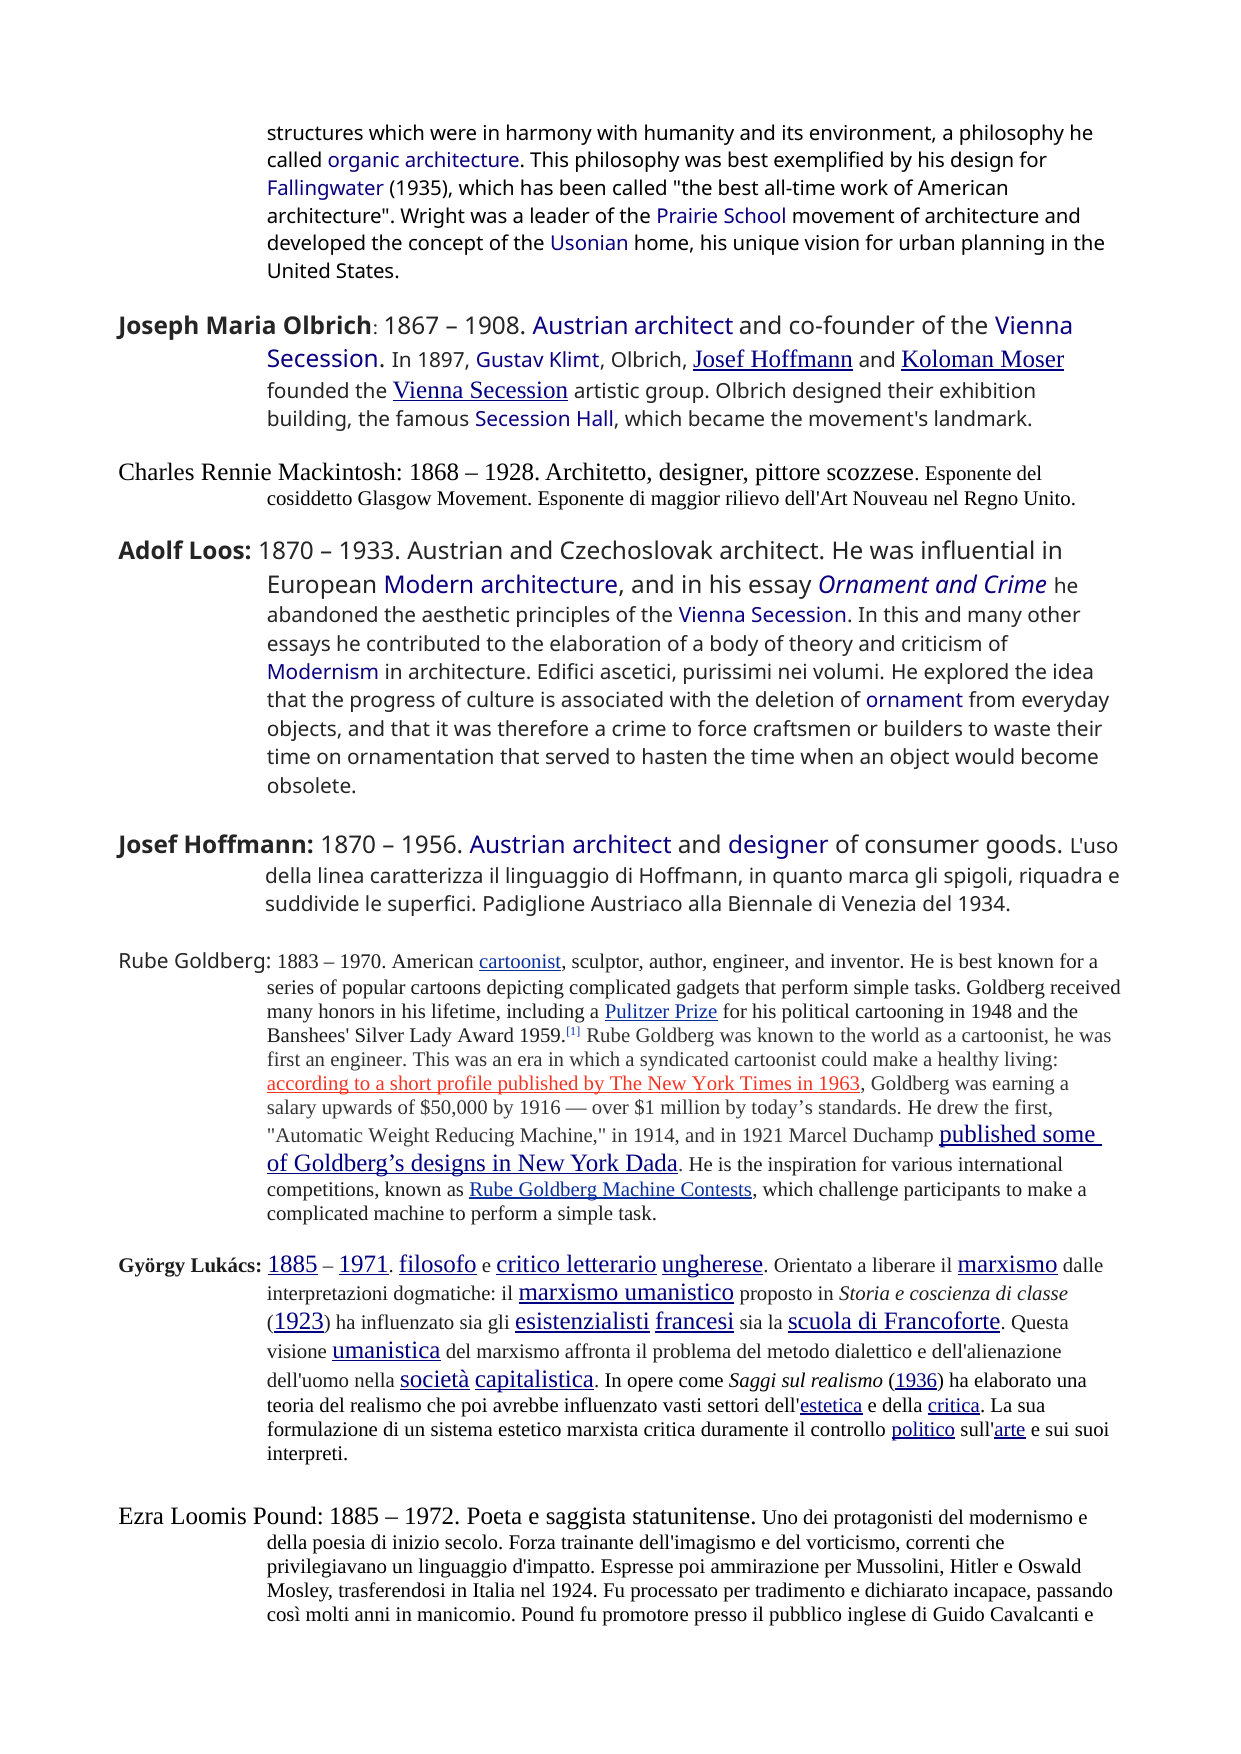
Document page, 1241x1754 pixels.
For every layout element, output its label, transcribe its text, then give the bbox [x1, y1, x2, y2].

text Ezra Loomis Pound: 1885 – 1972. Poeta e saggista statunitense. Uno dei protagonisti del modernismo e della poesia di inizio secolo. Forza trainante dell'imagismo e del vorticismo, correnti che privilegiavano un linguaggio d'impatto. Espresse poi ammirazione per Mussolini, Hitler e Oswald Mosley, trasferendosi in Italia nel 1924. Fu processato per tradimento e dichiarato incapace, passando così molti anni in manicomio. Pound fu promotore presso il pubblico inglese di Guido Cavalcanti e [118, 1501, 1122, 1626]
text Joseph Maria Olbrich: 1867 – 1908. Austrian architect and co-founder of the Vienna Secession. In 1897, Gustav Klimt, Olbrich, Josef Hoffmann and Koloman Moser founded the Vienna Secession artistic group. Olbrich designed their exhibition building, the famous Secession Hall, which became the movement's landmark. [118, 308, 1122, 433]
text György Lukács: 1885 – 1971. filosofo e critico letterario ungherese. Orientato a liberare il marxismo dalle interpretazioni dogmatiche: il marxismo umanistico proposto in Storia e coscienza di classe (1923) ha influenzato sia gli esistenzialisti francesi sia la scuola di Francoforte. Questa visione umanistica del marxismo affronta il problema del metodo dialettico e dell'alienazione dell'uomo nella società capitalistica. In opere come Saggi sul realismo (1936) ha elaborato una teoria del realismo che poi avrebbe influenzato vasti settori dell'estetica e della critica. La sua formulazione di un sistema estetico marxista critica duramente il controllo politico sull'arte e sui suoi interpreti. [118, 1249, 1122, 1465]
text Josef Hoffmann: 1870 – 1956. Austrian architect and designer of consumer goods. L'uso della linea caratterizza il linguaggio di Hoffmann, in quanto marca gli spigoli, riquadra e suddivide le superfici. Padiglione Austriaco alla Biennale di Venezia del 1934. [118, 828, 1122, 918]
text Adolf Loos: 1870 – 1933. Austrian and Czechoslovak architect. He was influential in European Modern architecture, and in his essay Ornament and Crime he abandoned the aesthetic principles of the Vienna Secession. In this and many other essays he contributed to the elaboration of a body of theory and criticism of Modernism in architecture. Edifici ascetici, purissimi nei volumi. He explored the idea that the progress of culture is associated with the deletion of ornament from everyday objects, and that it was therefore a crime to force craftsmen or builders to waste their time on ornamentation that served to hasten the time when an object would become obsolete. [118, 534, 1122, 799]
text Rube Goldberg: 1883 – 1970. American cartoonist, sculptor, author, engineer, and inventor. He is best known for a series of popular cartoons depicting complicated gadgets that perform simple tasks. Goldberg received many honors in his lifetime, including a Pulitzer Prize for his political cartooning in 1948 and the Banshees' Silver Lady Award 1959.[1] Rube Goldberg was known to the world as a cartoonist, he was first an engineer. This was an era in which a syndicated cartoonist could make a healthy living: according to a short profile published by The New York Times in 1963, Goldberg was earning a salary upwards of $50,000 by 1916 — over $1 million by today’s standards. He drew the first, "Automatic Weight Reducing Machine," in 1914, and in 1921 Marcel Duchamp published some of Goldberg’s designs in New York Dada. He is the inspiration for various international competitions, known as Rube Goldberg Machine Contests, which challenge participants to make a complicated machine to perform a simple task. [118, 946, 1122, 1225]
text Charles Rennie Mackintosh: 1868 – 1928. Architetto, designer, pittore scozzese. Esponente del cosiddetto Glasgow Movement. Esponente di maggior rilievo dell'Art Nouveau nel Regno Unito. [118, 457, 1122, 510]
text structures which were in harmony with humanity and its environment, a philosophy he called organic architecture. This philosophy was best exemplified by his design for Fallingwater (1935), which has been called "the best all-time work of American architecture". Wright was a leader of the Prairie School movement of architecture and developed the concept of the Usonian home, his unique vision for urban planning in the United States. [118, 118, 1122, 284]
